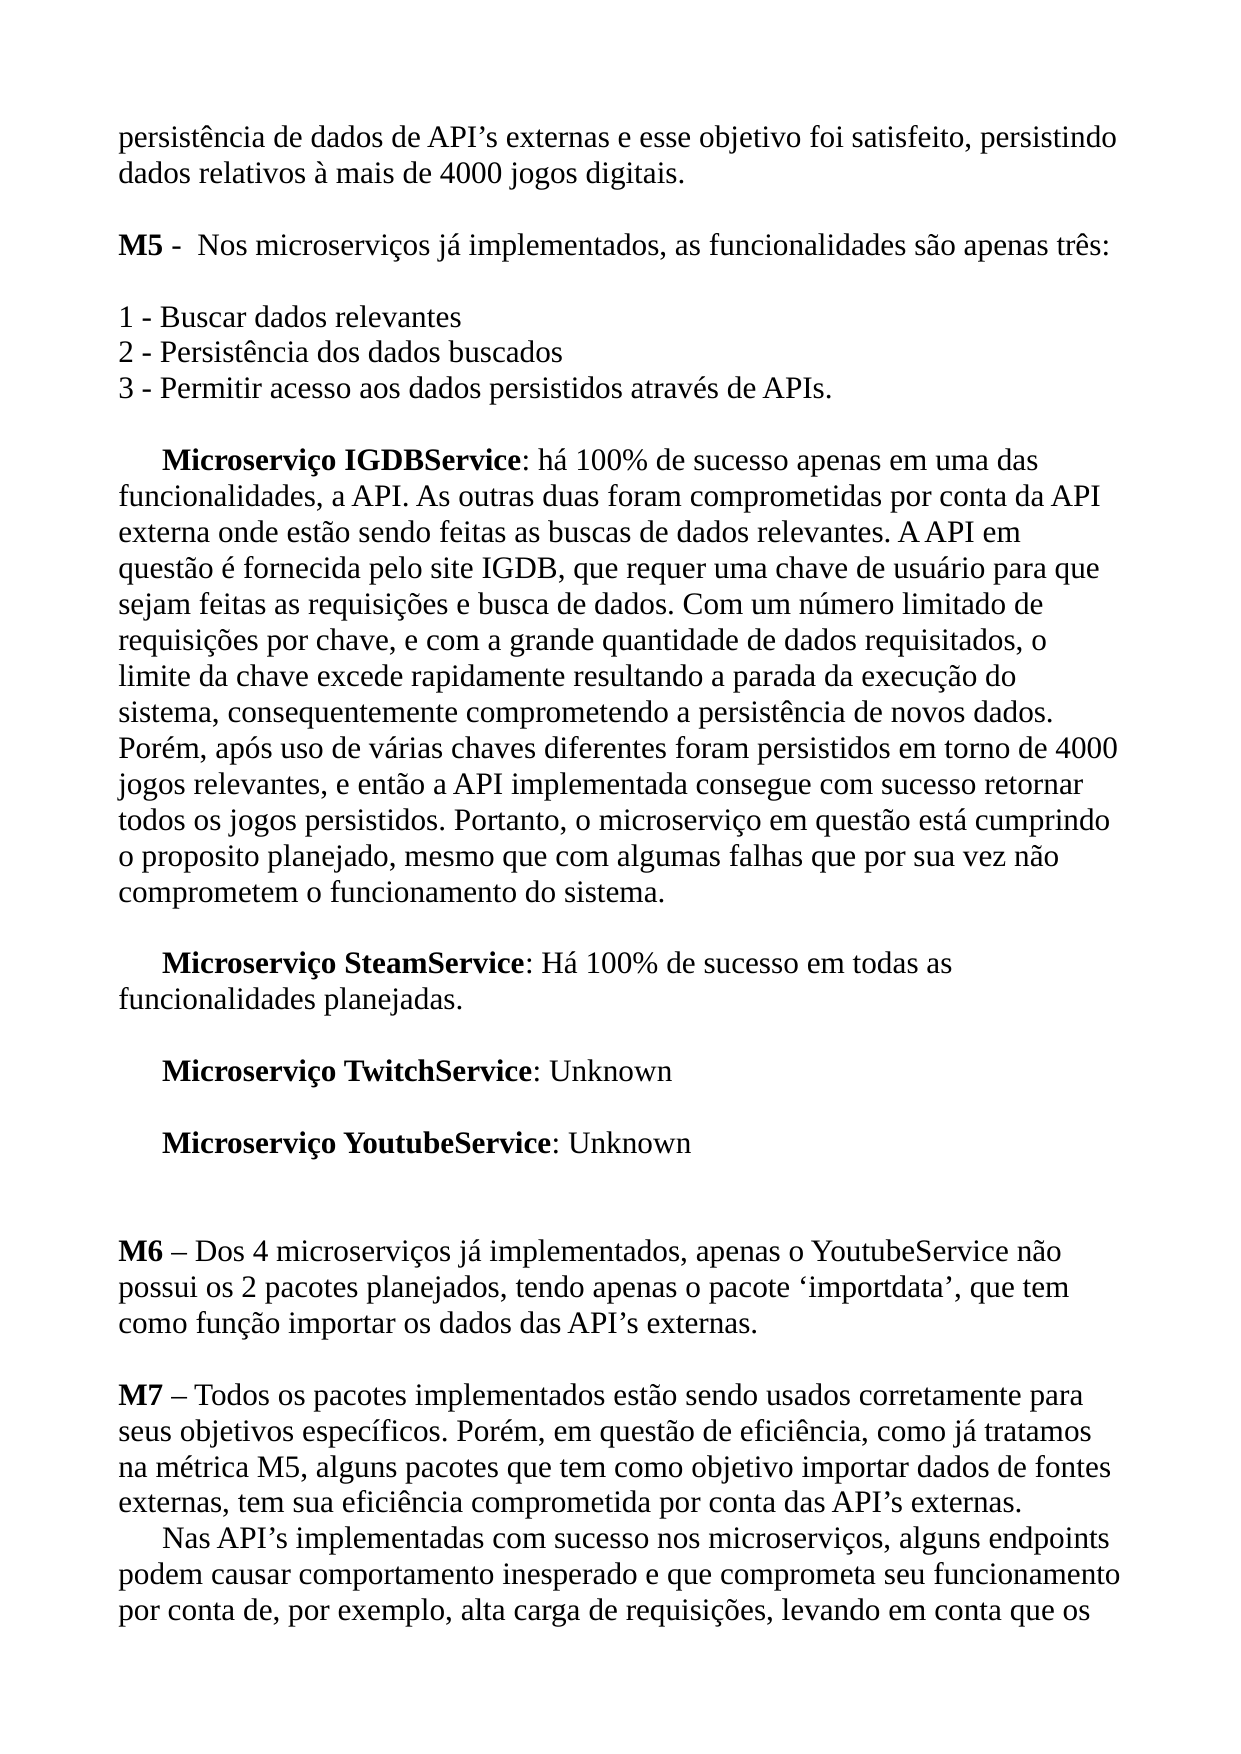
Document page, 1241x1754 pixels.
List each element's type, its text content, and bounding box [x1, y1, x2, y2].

text M7 – Todos os pacotes implementados estão sendo usados corretamente para seus objetivos específicos. Porém, em questão de eficiência, como já tratamos na métrica M5, alguns pacotes que tem como objetivo importar dados de fontes externas, tem sua eficiência comprometida por conta das API’s externas. [118, 1376, 1122, 1520]
text Nas API’s implementadas com sucesso nos microserviços, alguns endpoints podem causar comportamento inesperado e que comprometa seu funcionamento por conta de, por exemplo, alta carga de requisições, levando em conta que os [118, 1520, 1122, 1627]
text M6 – Dos 4 microserviços já implementados, apenas o YoutubeService não possui os 2 pacotes planejados, tendo apenas o pacote ‘importdata’, que tem como função importar os dados das API’s externas. [118, 1232, 1122, 1340]
text Microserviço YoutubeService: Unknown [118, 1124, 1122, 1160]
text Microserviço IGDBService: há 100% de sucesso apenas em uma das funcionalidades, a API. As outras duas foram comprometidas por conta da API externa onde estão sendo feitas as buscas de dados relevantes. A API em questão é fornecida pelo site IGDB, que requer uma chave de usuário para que sejam feitas as requisições e busca de dados. Com um número limitado de requisições por chave, e com a grande quantidade de dados requisitados, o limite da chave excede rapidamente resultando a parada da execução do sistema, consequentemente comprometendo a persistência de novos dados. Porém, após uso de várias chaves diferentes foram persistidos em torno de 4000 jogos relevantes, e então a API implementada consegue com sucesso retornar todos os jogos persistidos. Portanto, o microserviço em questão está cumprindo o proposito planejado, mesmo que com algumas falhas que por sua vez não comprometem o funcionamento do sistema. [118, 442, 1122, 909]
text persistência de dados de API’s externas e esse objetivo foi satisfeito, persistindo dados relativos à mais de 4000 jogos digitais. [118, 118, 1122, 190]
text 3 - Permitir acesso aos dados persistidos através de APIs. [118, 370, 1122, 406]
text M5 - Nos microserviços já implementados, as funcionalidades são apenas três: [118, 226, 1122, 262]
text Microserviço TwitchService: Unknown [118, 1052, 1122, 1088]
text 2 - Persistência dos dados buscados [118, 334, 1122, 370]
text 1 - Buscar dados relevantes [118, 298, 1122, 334]
text Microserviço SteamService: Há 100% de sucesso em todas as funcionalidades planejadas. [118, 945, 1122, 1017]
